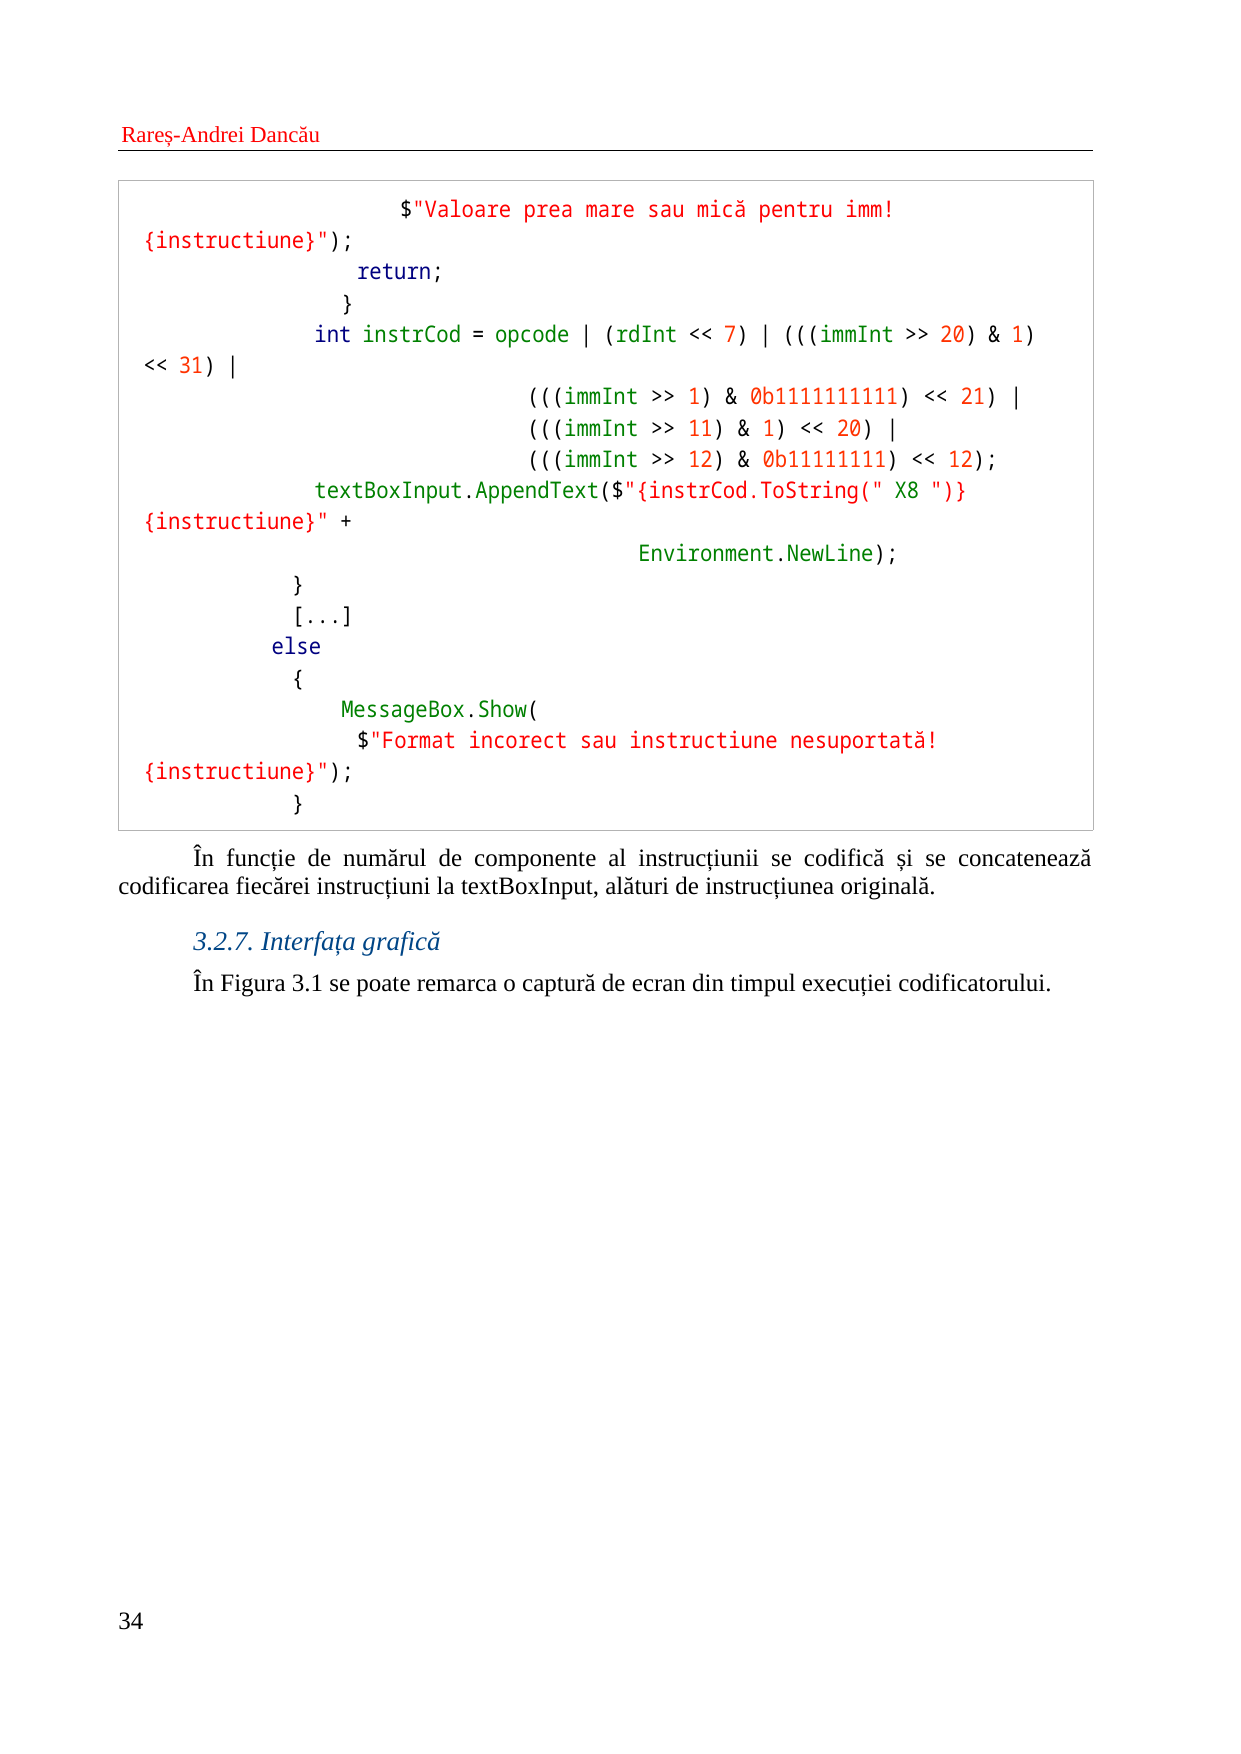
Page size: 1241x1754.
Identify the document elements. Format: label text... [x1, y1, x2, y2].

text $"Valoare prea mare sau mică pentru imm! {instructiune}"); [119, 181, 1093, 243]
text textBoxInput.AppendText($"{instrCod.ToString(" X8 ")} {instructiune}" + [119, 461, 1093, 524]
text $"Format incorect sau instructiune nesuportată! {instructiune}"); [119, 711, 1093, 774]
text } [119, 774, 1093, 830]
text } [119, 274, 1093, 305]
text (((immInt >> 12) & 0b11111111) << 12); [119, 430, 1093, 461]
text (((immInt >> 1) & 0b1111111111) << 21) | [119, 368, 1093, 399]
subtitle Interfața grafică [193, 925, 1093, 956]
text MessageBox.Show( [119, 680, 1093, 711]
text În Figura 3.1 se poate remarca o captură de ecran din timpul execuției codificatorului. [118, 968, 1093, 997]
text int instrCod = opcode | (rdInt << 7) | (((immInt >> 20) & 1) << 31) | [119, 305, 1093, 368]
text Environment.NewLine); [119, 524, 1093, 555]
text return; [119, 243, 1093, 274]
text (((immInt >> 11) & 1) << 20) | [119, 399, 1093, 430]
text } [119, 555, 1093, 586]
text else [119, 618, 1093, 649]
text [...] [119, 586, 1093, 618]
text În funcție de numărul de componente al instrucțiunii se codifică și se concatenează codificarea fiecărei instrucțiuni la textBoxInput, alături de instrucțiunea originală. [118, 843, 1093, 900]
text { [119, 649, 1093, 680]
